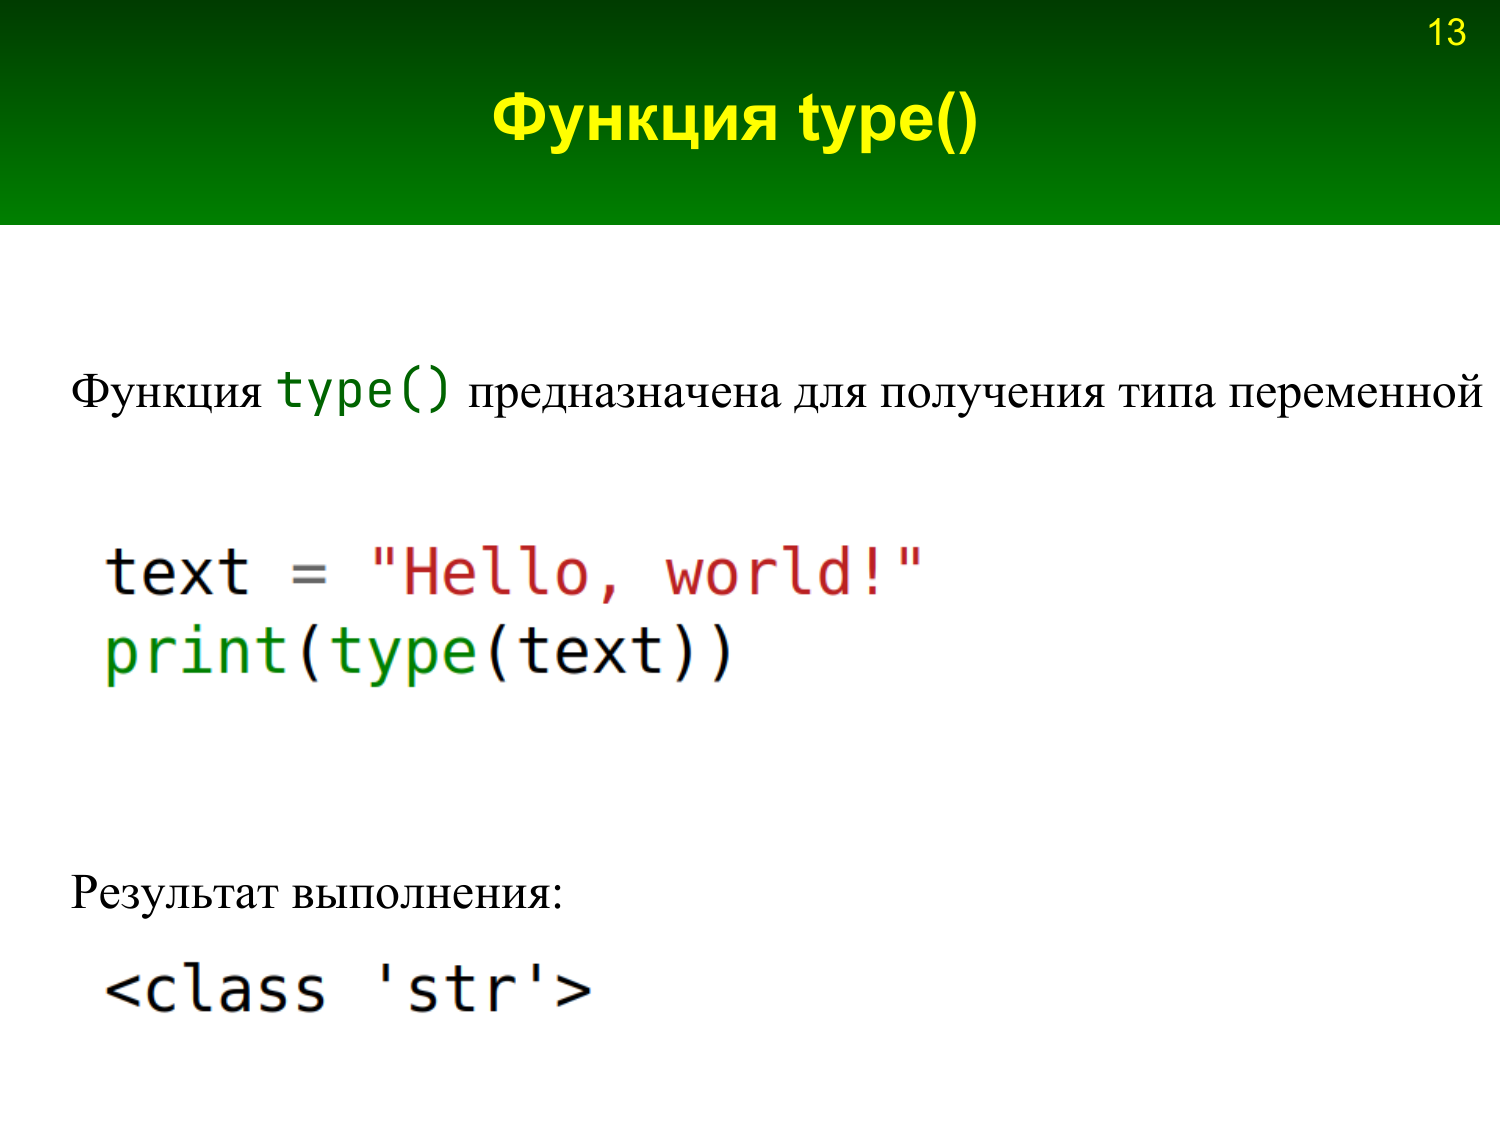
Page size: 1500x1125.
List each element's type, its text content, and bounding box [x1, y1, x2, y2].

title Функция type() [47, 11, 1426, 215]
picture [70, 519, 940, 703]
text_box Функция type() предназначена для получения типа переменной [70, 350, 1499, 426]
picture [70, 945, 613, 1040]
text_box Результат выполнения: [70, 851, 580, 926]
